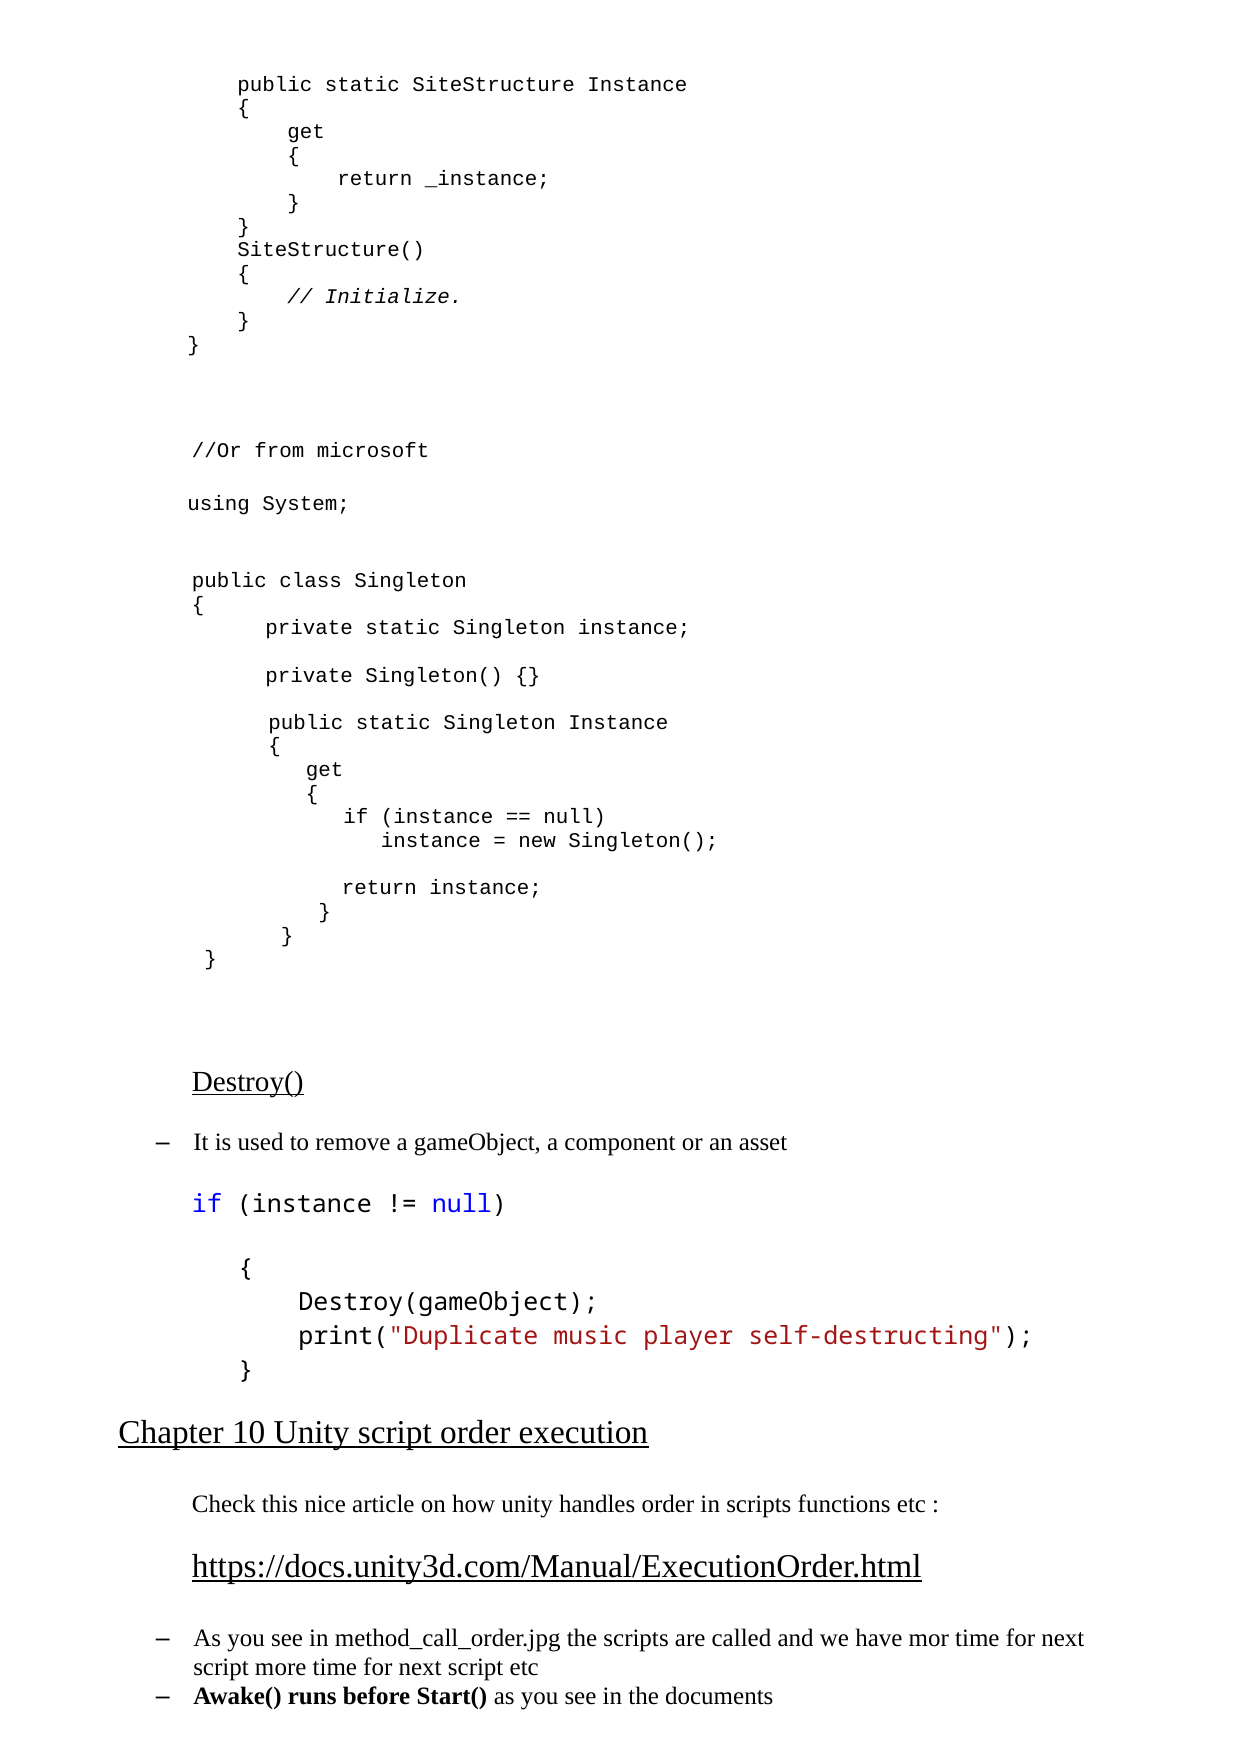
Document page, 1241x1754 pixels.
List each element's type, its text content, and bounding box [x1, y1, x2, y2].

text { [187, 263, 1122, 287]
text print("Duplicate music player self-destructing"); [118, 1317, 1122, 1351]
text { [268, 736, 1122, 759]
text } [187, 310, 1122, 334]
text public static SiteStructure Instance [187, 74, 1122, 97]
text { [187, 145, 1122, 168]
text } [268, 901, 1122, 925]
text } [187, 192, 1122, 216]
text return instance; [268, 877, 1122, 901]
text Destroy(gameObject); [118, 1283, 1122, 1317]
text } [118, 1351, 1122, 1386]
list Awake() runs before Start() as you see in the documents [156, 1681, 1122, 1709]
text //Or from microsoft [118, 440, 1122, 464]
text { [187, 97, 1122, 121]
text instance = new Singleton(); [268, 830, 1122, 854]
text public class Singleton [118, 570, 1122, 594]
text SiteStructure() [187, 239, 1122, 263]
text Chapter 10 Unity script order execution [118, 1412, 1122, 1451]
text if (instance == null) [268, 806, 1122, 830]
text using System; [187, 493, 1122, 517]
text Destroy() [118, 1064, 1122, 1098]
text public static Singleton Instance [268, 712, 1122, 736]
text get [187, 121, 1122, 145]
text } [187, 216, 1122, 239]
text { [118, 594, 1122, 617]
text } [268, 925, 1122, 948]
text get [268, 759, 1122, 783]
text private Singleton() {} [118, 664, 1122, 688]
text private static Singleton instance; [118, 617, 1122, 641]
text if (instance != null) [118, 1186, 1122, 1220]
list As you see in method_call_order.jpg the scripts are called and we have mor time for next script more time for next script etc [156, 1623, 1122, 1681]
list It is used to remove a gameObject, a component or an asset [156, 1127, 1122, 1156]
text } [118, 948, 1122, 972]
text Check this nice article on how unity handles order in scripts functions etc : [118, 1489, 1122, 1518]
text // Initialize. [187, 287, 1122, 310]
text https://docs.unity3d.com/Manual/ExecutionOrder.html [118, 1547, 1122, 1585]
text } [187, 334, 1122, 357]
text { [118, 1249, 1122, 1283]
text { [268, 783, 1122, 806]
text return _instance; [187, 168, 1122, 192]
